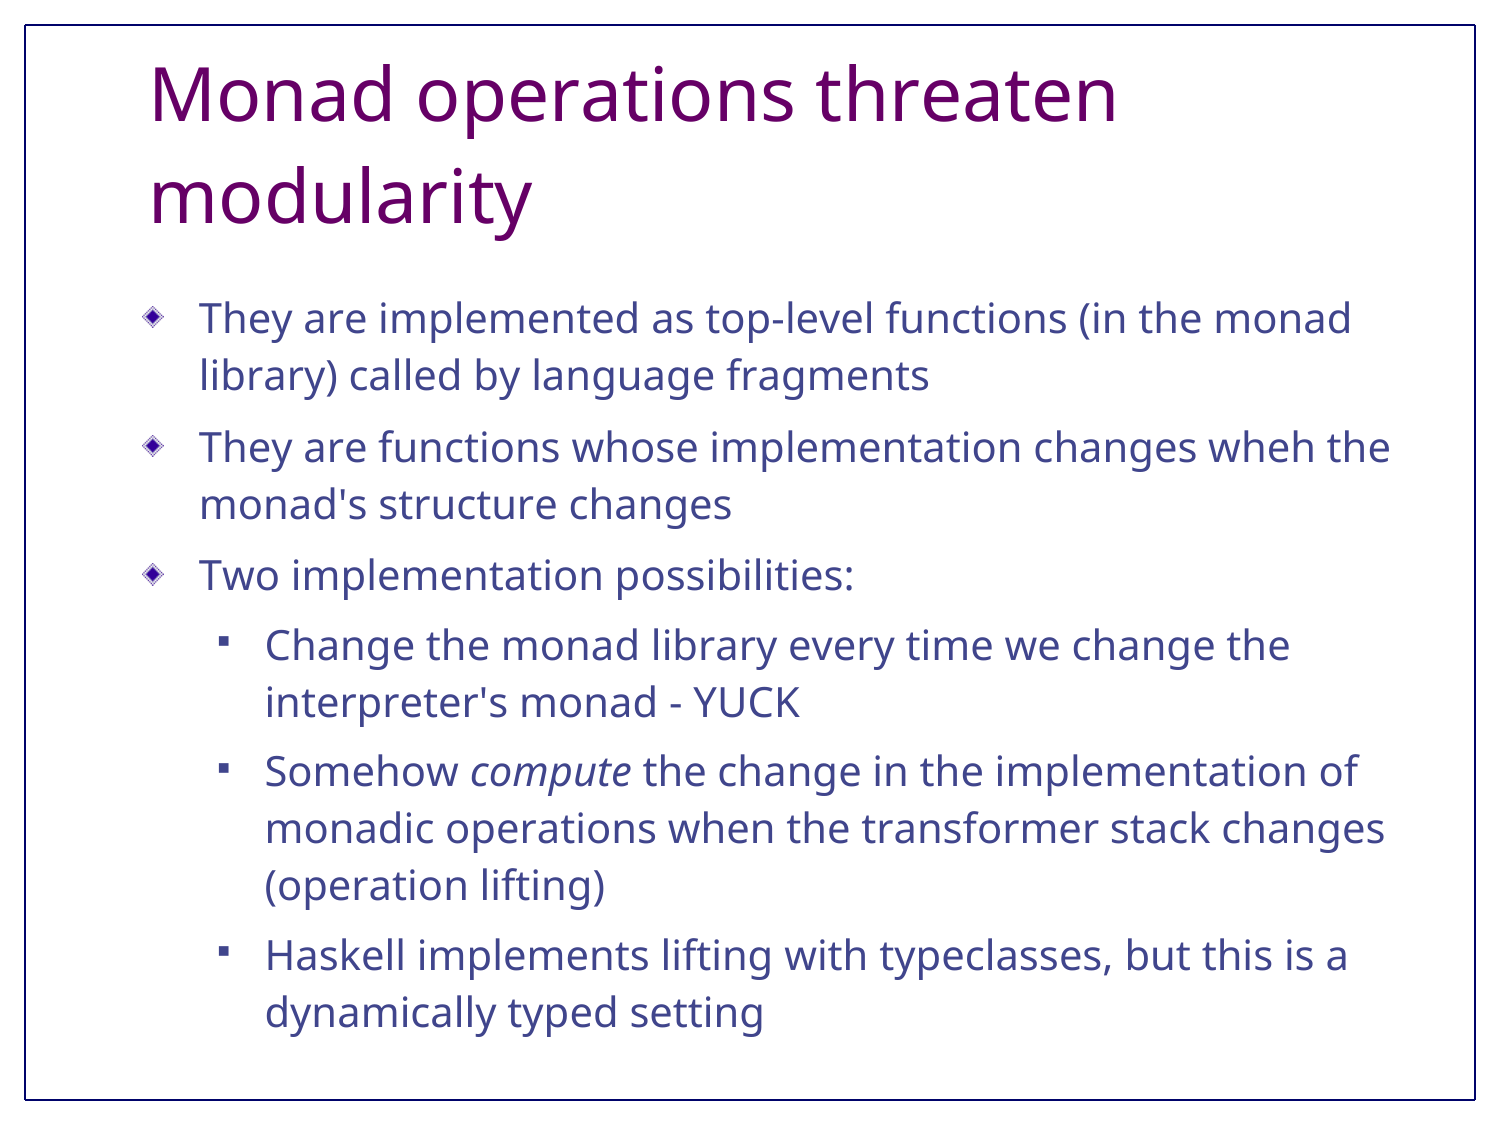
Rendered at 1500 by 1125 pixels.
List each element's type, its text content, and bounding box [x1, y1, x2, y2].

list They are implemented as top-level functions (in the monad library) called by language fragments They are functions whose implementation changes wheh the monad's structure changes Two implementation possibilities: Change the monad library every time we change the interpreter's monad - YUCK Somehow compute the change in the implementation of monadic operations when the transformer stack changes (operation lifting) Haskell implements lifting with typeclasses, but this is a dynamically typed setting [142, 289, 1418, 1028]
title Monad operations threaten modularity [148, 52, 1386, 235]
